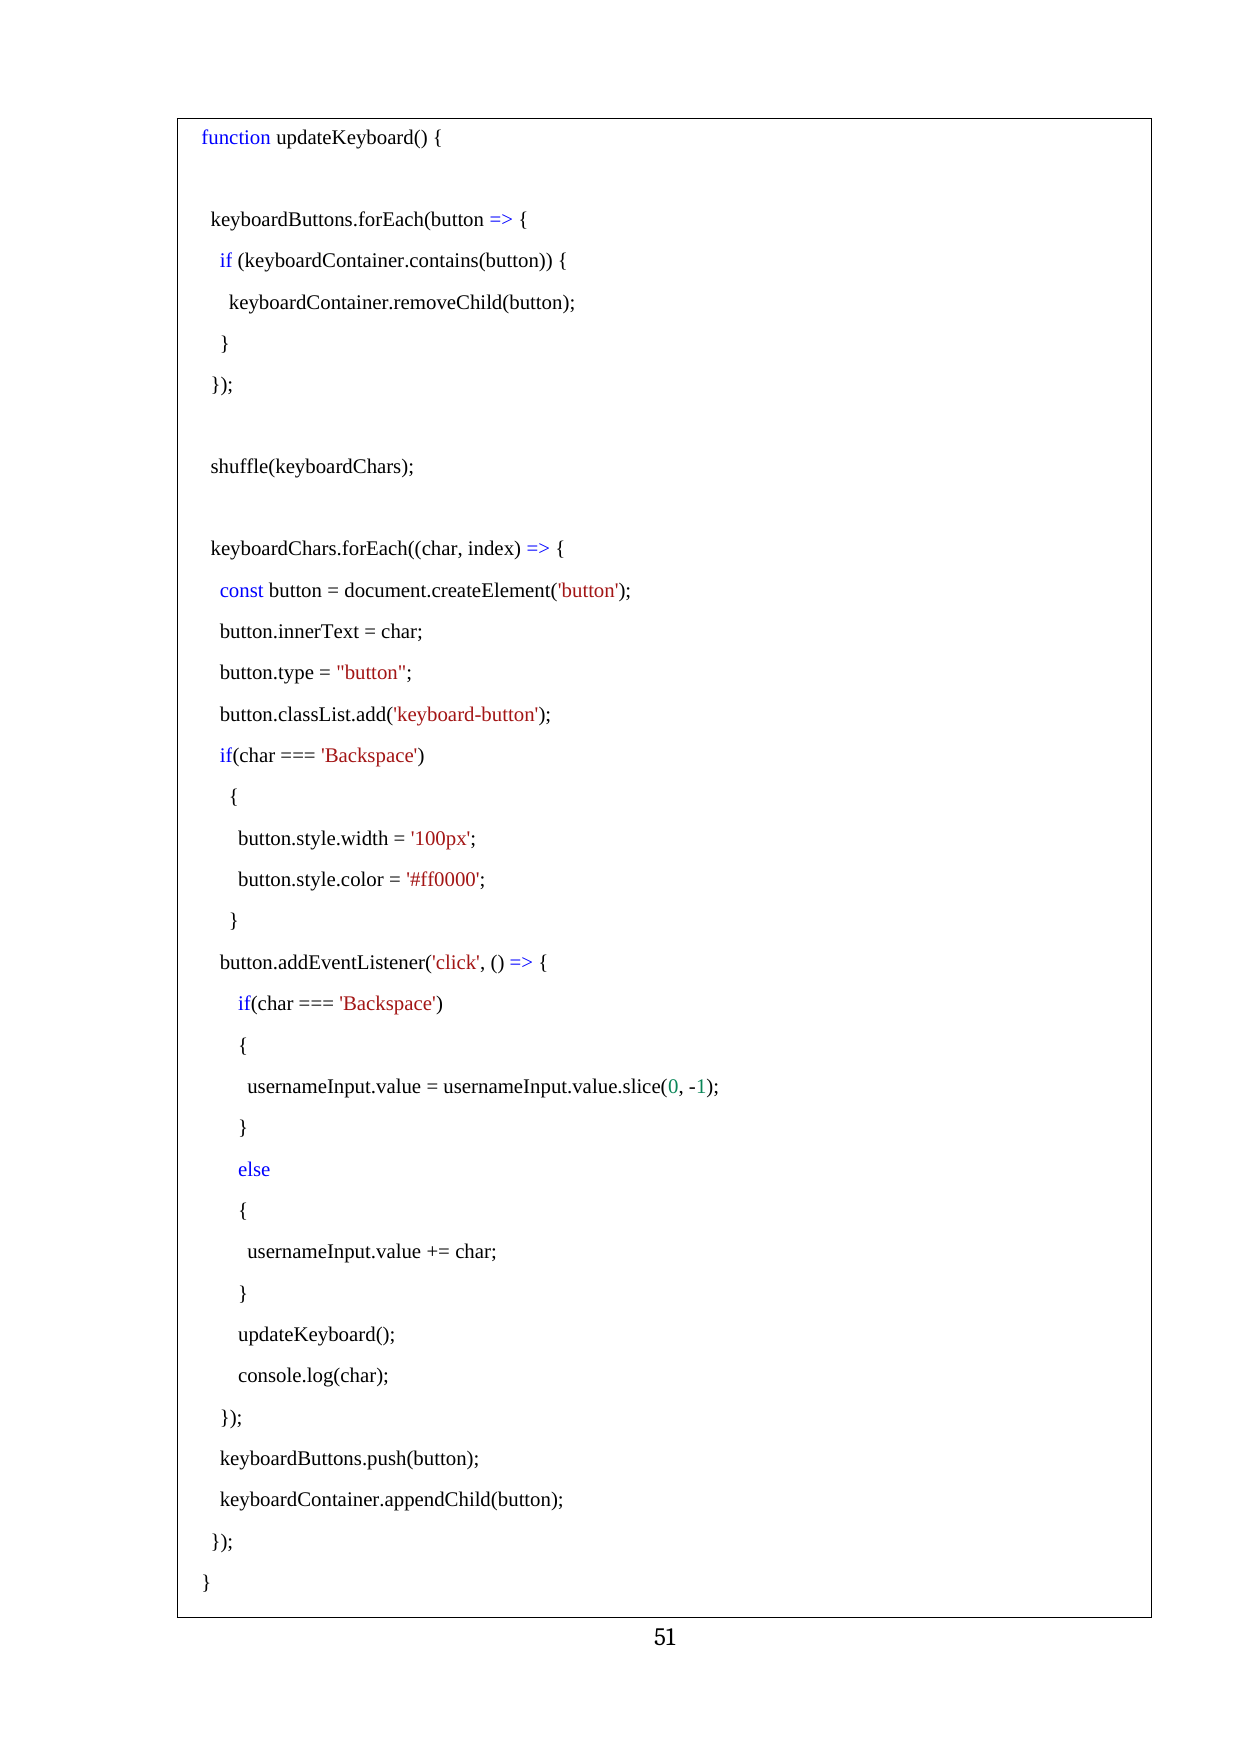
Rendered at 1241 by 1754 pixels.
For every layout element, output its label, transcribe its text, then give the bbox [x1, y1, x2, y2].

table_header function updateKeyboard() { keyboardButtons.forEach(button => { if (keyboardContainer.contains(button)) { keyboardContainer.removeChild(button); } }); shuffle(keyboardChars); keyboardChars.forEach((char, index) => { const button = document.createElement('button'); button.innerText = char; button.type = "button"; button.classList.add('keyboard-button'); if(char === 'Backspace') { button.style.width = '100px'; button.style.color = '#ff0000'; } button.addEventListener('click', () => { if(char === 'Backspace') { usernameInput.value = usernameInput.value.slice(0, -1); } else { usernameInput.value += char; } updateKeyboard(); console.log(char); }); keyboardButtons.push(button); keyboardContainer.appendChild(button); }); } [178, 119, 1151, 1617]
